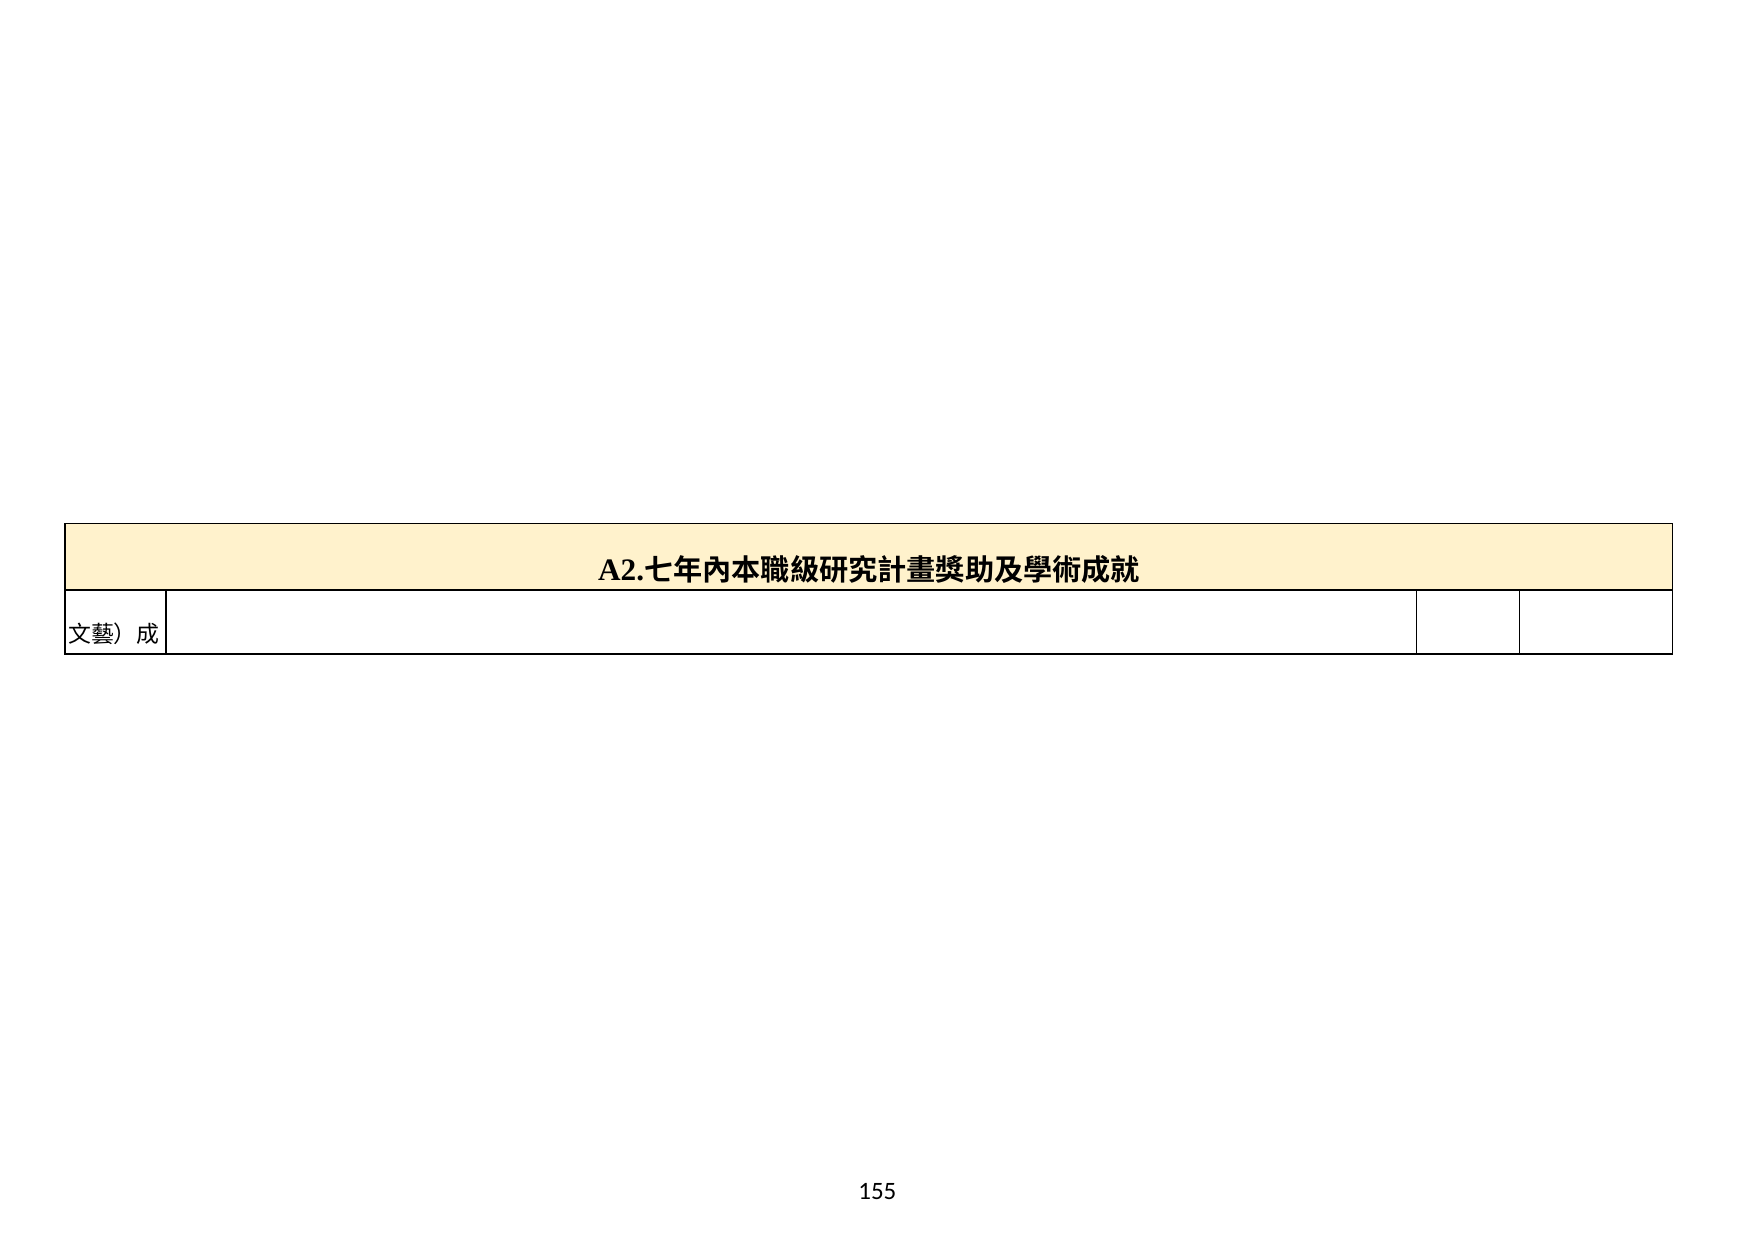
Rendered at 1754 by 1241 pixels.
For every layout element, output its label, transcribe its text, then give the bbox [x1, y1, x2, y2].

table_cell 文藝）成 [66, 591, 165, 653]
table_cell [1520, 591, 1672, 653]
table_header A2.七年內本職級研究計畫獎助及學術成就 [66, 524, 1672, 589]
table_cell [167, 591, 1416, 653]
table_cell [1417, 591, 1519, 653]
